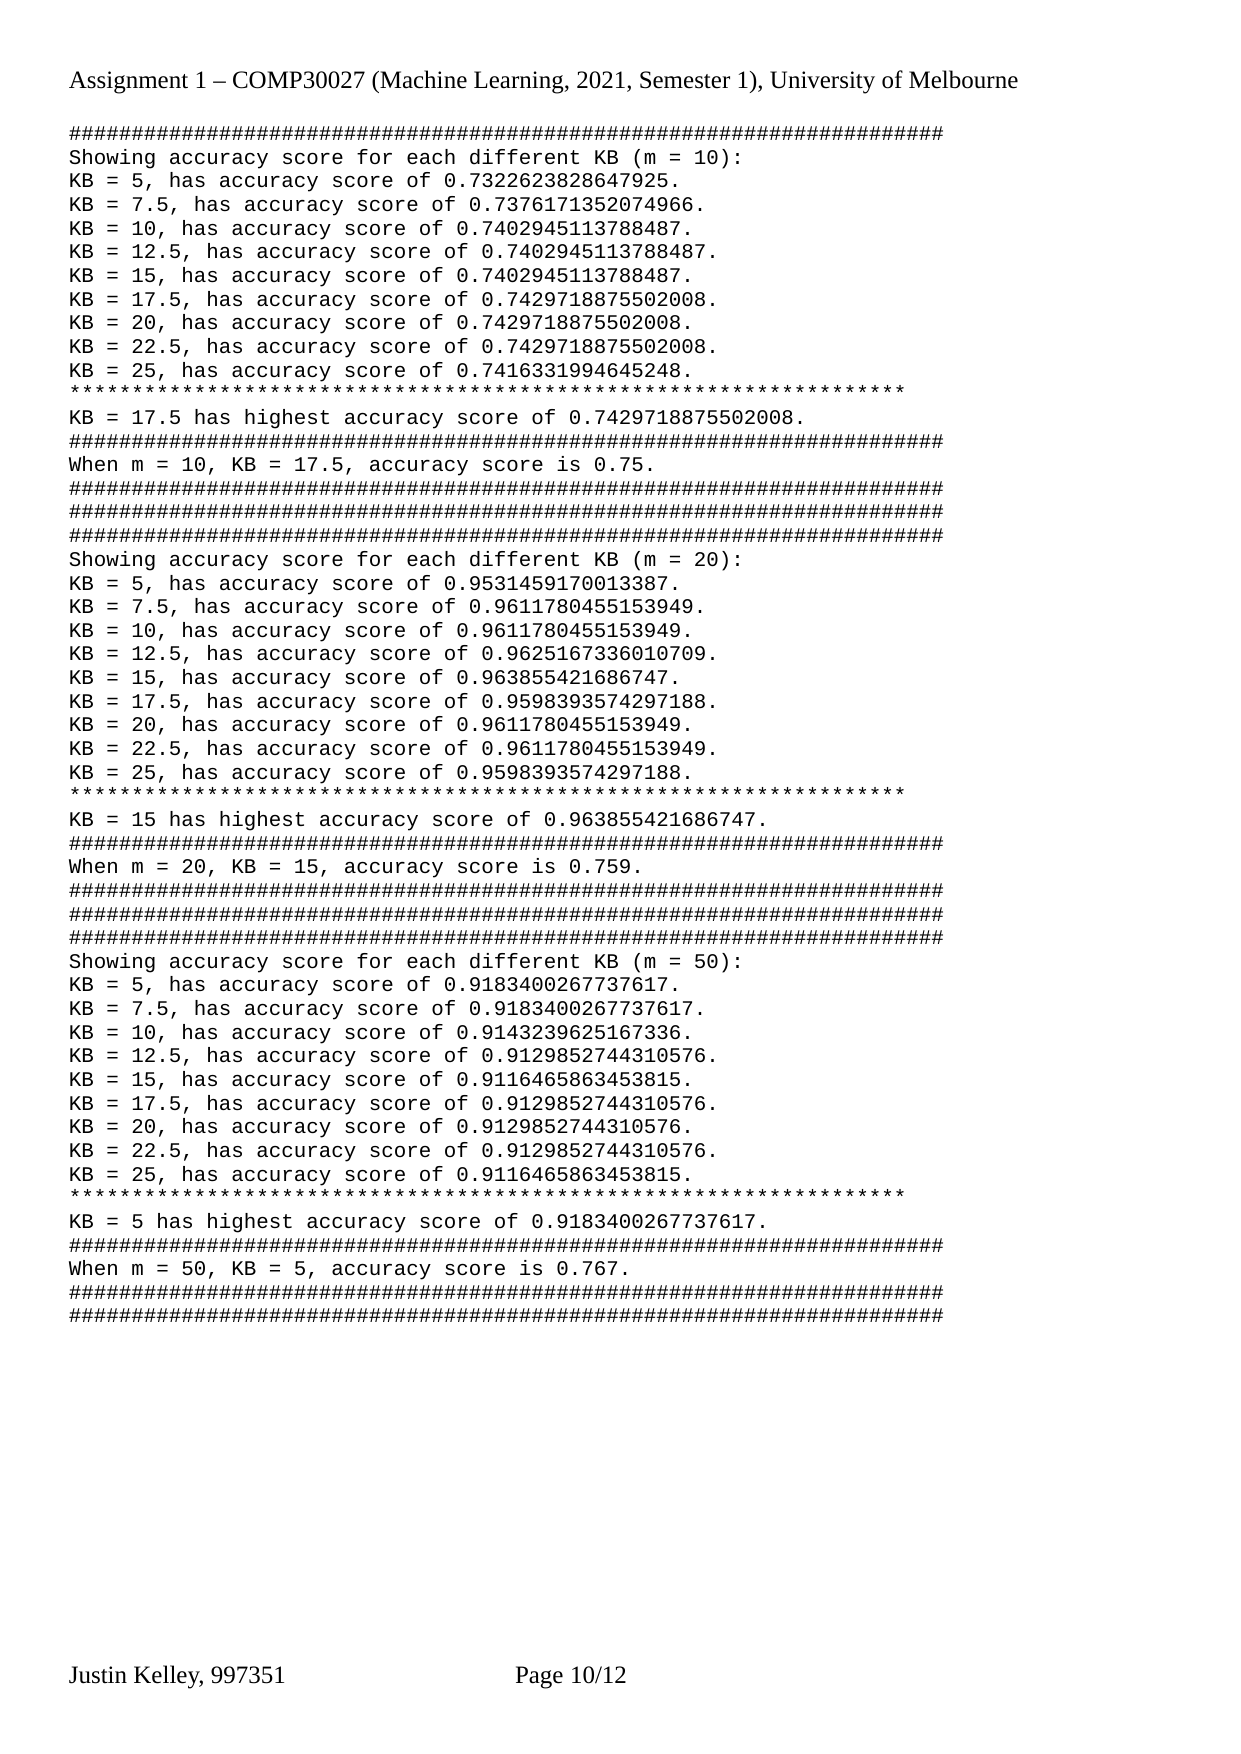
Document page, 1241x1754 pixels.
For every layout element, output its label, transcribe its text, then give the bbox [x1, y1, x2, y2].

text KB = 17.5, has accuracy score of 0.9598393574297188. [69, 691, 1167, 714]
text KB = 10, has accuracy score of 0.9611780455153949. [69, 620, 1167, 643]
text KB = 10, has accuracy score of 0.9143239625167336. [69, 1022, 1167, 1045]
text Showing accuracy score for each different KB (m = 20): [69, 549, 1167, 572]
text ###################################################################### [69, 880, 1167, 903]
text When m = 10, KB = 17.5, accuracy score is 0.75. [69, 454, 1167, 478]
text KB = 15, has accuracy score of 0.963855421686747. [69, 667, 1167, 691]
text ###################################################################### [69, 525, 1167, 549]
text When m = 20, KB = 15, accuracy score is 0.759. [69, 856, 1167, 880]
text ###################################################################### [69, 431, 1167, 454]
text KB = 20, has accuracy score of 0.9611780455153949. [69, 714, 1167, 738]
text KB = 5, has accuracy score of 0.9531459170013387. [69, 572, 1167, 596]
text KB = 25, has accuracy score of 0.9116465863453815. [69, 1164, 1167, 1187]
text ******************************************************************* [69, 1187, 1167, 1211]
text KB = 12.5, has accuracy score of 0.9129852744310576. [69, 1045, 1167, 1069]
text ###################################################################### [69, 502, 1167, 525]
text ******************************************************************* [69, 383, 1167, 407]
text KB = 22.5, has accuracy score of 0.9129852744310576. [69, 1140, 1167, 1164]
text KB = 20, has accuracy score of 0.9129852744310576. [69, 1116, 1167, 1140]
text KB = 5, has accuracy score of 0.7322623828647925. [69, 171, 1167, 194]
text KB = 22.5, has accuracy score of 0.7429718875502008. [69, 336, 1167, 360]
text ###################################################################### [69, 1234, 1167, 1258]
text KB = 17.5, has accuracy score of 0.9129852744310576. [69, 1093, 1167, 1116]
text Showing accuracy score for each different KB (m = 10): [69, 147, 1167, 171]
text KB = 10, has accuracy score of 0.7402945113788487. [69, 218, 1167, 241]
text KB = 15 has highest accuracy score of 0.963855421686747. [69, 809, 1167, 833]
text Showing accuracy score for each different KB (m = 50): [69, 951, 1167, 974]
text KB = 25, has accuracy score of 0.9598393574297188. [69, 762, 1167, 785]
text KB = 5, has accuracy score of 0.9183400267737617. [69, 974, 1167, 998]
text ******************************************************************* [69, 785, 1167, 809]
text KB = 5 has highest accuracy score of 0.9183400267737617. [69, 1211, 1167, 1234]
text KB = 7.5, has accuracy score of 0.9611780455153949. [69, 596, 1167, 620]
text KB = 25, has accuracy score of 0.7416331994645248. [69, 360, 1167, 383]
text KB = 12.5, has accuracy score of 0.7402945113788487. [69, 241, 1167, 265]
text ###################################################################### [69, 927, 1167, 951]
text KB = 15, has accuracy score of 0.9116465863453815. [69, 1069, 1167, 1093]
text ###################################################################### [69, 1306, 1167, 1329]
text KB = 15, has accuracy score of 0.7402945113788487. [69, 265, 1167, 289]
text ###################################################################### [69, 903, 1167, 927]
text KB = 22.5, has accuracy score of 0.9611780455153949. [69, 738, 1167, 762]
text ###################################################################### [69, 1282, 1167, 1306]
text KB = 7.5, has accuracy score of 0.9183400267737617. [69, 998, 1167, 1022]
text KB = 17.5, has accuracy score of 0.7429718875502008. [69, 289, 1167, 312]
text ###################################################################### [69, 478, 1167, 502]
text KB = 7.5, has accuracy score of 0.7376171352074966. [69, 194, 1167, 218]
text KB = 20, has accuracy score of 0.7429718875502008. [69, 312, 1167, 336]
text KB = 17.5 has highest accuracy score of 0.7429718875502008. [69, 407, 1167, 431]
text KB = 12.5, has accuracy score of 0.9625167336010709. [69, 643, 1167, 667]
text ###################################################################### [69, 123, 1167, 147]
text ###################################################################### [69, 833, 1167, 856]
text When m = 50, KB = 5, accuracy score is 0.767. [69, 1258, 1167, 1282]
